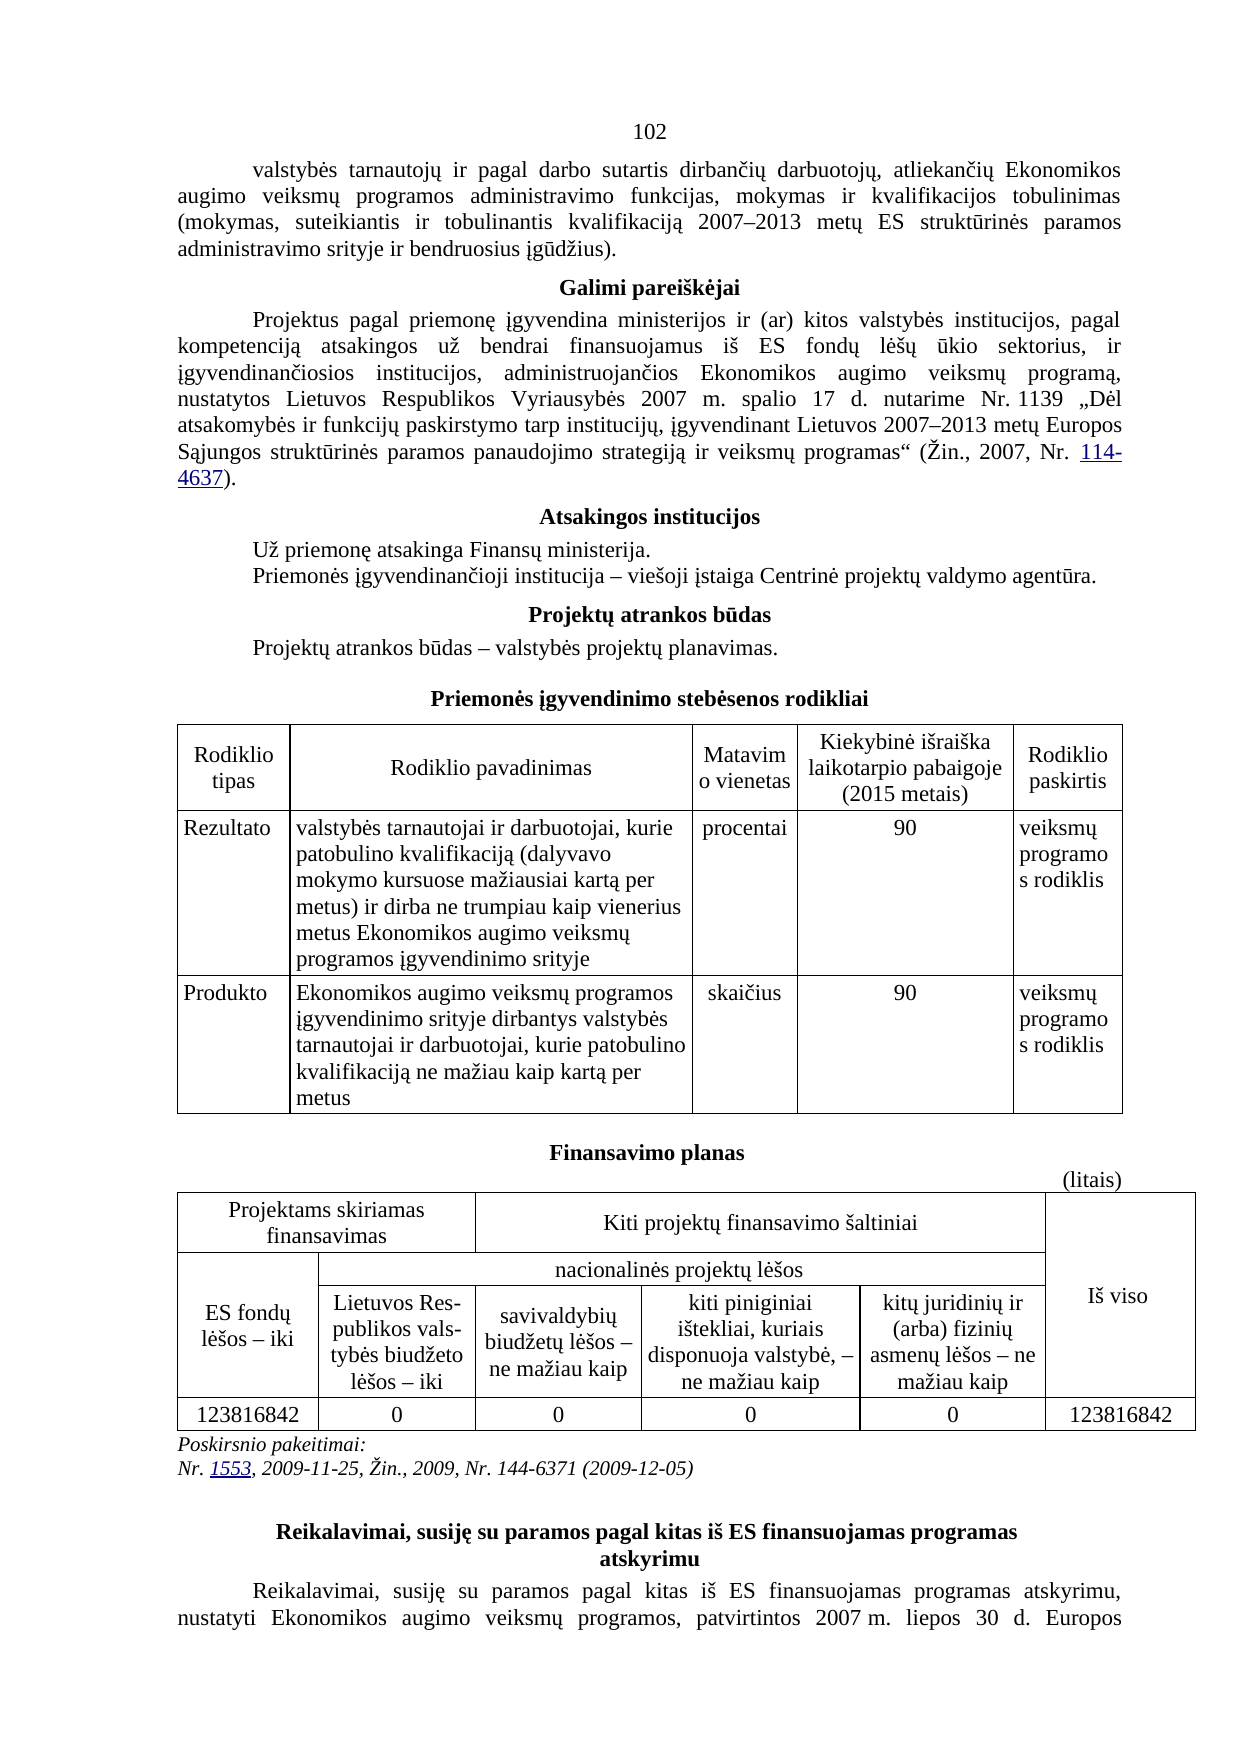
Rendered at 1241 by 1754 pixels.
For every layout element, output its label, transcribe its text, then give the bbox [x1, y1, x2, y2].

table_cell 123816842 [178, 1398, 318, 1430]
text Priemonės įgyvendinimo stebėsenos rodikliai [177, 685, 1122, 711]
table_cell kitų juridinių ir (arba) fizinių asmenų lėšos – ne mažiau kaip [861, 1286, 1045, 1397]
table_header Rodiklio tipas [178, 725, 289, 810]
text Priemonės įgyvendinančioji institucija – viešoji įstaiga Centrinė projektų valdymo agentūra. [177, 562, 1122, 588]
table_cell 0 [642, 1398, 859, 1430]
table_header Rodiklio paskirtis [1014, 725, 1122, 810]
table_cell Ekonomikos augimo veiksmų programos įgyvendinimo srityje dirbantys valstybės tarnautojai ir darbuotojai, kurie patobulino kvalifikaciją ne mažiau kaip kartą per metus [291, 976, 692, 1113]
table_cell 0 [319, 1398, 475, 1430]
table_header Kiti projektų finansavimo šaltiniai [476, 1193, 1045, 1252]
text Reikalavimai, susiję su paramos pagal kitas iš ES finansuojamas programas atskyrimu [177, 1492, 1122, 1571]
text Projektus pagal priemonę įgyvendina ministerijos ir (ar) kitos valstybės institucijos, pagal kompetenciją atsakingos už bendrai finansuojamus iš ES fondų lėšų ūkio sektorius, ir įgyvendinančiosios institucijos, administruojančios Ekonomikos augimo veiksmų programą, nustatytos Lietuvos Respublikos Vyriausybės 2007 m. spalio 17 d. nutarime Nr. 1139 „Dėl atsakomybės ir funkcijų paskirstymo tarp institucijų, įgyvendinant Lietuvos 2007–2013 metų Europos Sąjungos struktūrinės paramos panaudojimo strategiją ir veiksmų programas“ (Žin., 2007, Nr. 114-4637). [177, 306, 1122, 491]
table_cell kiti piniginiai ištekliai, kuriais disponuoja valstybė, – ne mažiau kaip [642, 1286, 859, 1397]
table_cell procentai [693, 811, 797, 975]
table_cell 123816842 [1046, 1398, 1195, 1430]
table_header Rodiklio pavadinimas [291, 725, 692, 810]
table_cell 0 [476, 1398, 641, 1430]
table_cell 90 [798, 811, 1013, 975]
text Poskirsnio pakeitimai: [177, 1431, 1122, 1456]
table_header Projektams skiriamas finansavimas [178, 1193, 475, 1252]
table_cell skaičius [693, 976, 797, 1113]
table_cell Produkto [178, 976, 289, 1113]
text Projektų atrankos būdas – valstybės projektų planavimas. [177, 633, 1122, 660]
table_cell veiksmų programos rodiklis [1014, 976, 1122, 1113]
text Atsakingos institucijos [177, 503, 1122, 529]
table_cell Lietuvos Res­publikos vals­tybės biudžeto lėšos – iki [319, 1286, 475, 1397]
text Galimi pareiškėjai [177, 273, 1122, 300]
text Už priemonę atsakinga Finansų ministerija. [177, 536, 1122, 562]
text Projektų atrankos būdas [177, 601, 1122, 627]
table_header Matavimo vienetas [693, 725, 797, 810]
text (litais) [177, 1166, 1122, 1192]
table_cell nacionalinės projektų lėšos [319, 1253, 1045, 1285]
table_header Iš viso [1046, 1193, 1195, 1397]
table_cell ES fondų lėšos – iki [178, 1253, 318, 1397]
table_cell veiksmų programos rodiklis [1014, 811, 1122, 975]
table_cell 90 [798, 976, 1013, 1113]
text Reikalavimai, susiję su paramos pagal kitas iš ES finansuojamas programas atskyrimu, nustatyti Ekonomikos augimo veiksmų programos, patvirtintos 2007 m. liepos 30 d. Europos [177, 1577, 1122, 1630]
table_cell savivaldybių biudžetų lėšos – ne mažiau kaip [476, 1286, 641, 1397]
table_cell 0 [861, 1398, 1045, 1430]
table_cell valstybės tarnautojai ir darbuotojai, kurie patobulino kvalifikaciją (dalyvavo mokymo kursuose mažiausiai kartą per metus) ir dirba ne trumpiau kaip vienerius metus Ekonomikos augimo veiksmų programos įgyvendinimo srityje [291, 811, 692, 975]
text valstybės tarnautojų ir pagal darbo sutartis dirbančių darbuotojų, atliekančių Ekonomikos augimo veiksmų programos administravimo funkcijas, mokymas ir kvalifikacijos tobulinimas (mokymas, suteikiantis ir tobulinantis kvalifikaciją 2007–2013 metų ES struktūrinės paramos administravimo srityje ir bendruosius įgūdžius). [177, 156, 1122, 261]
text Nr. 1553, 2009-11-25, Žin., 2009, Nr. 144-6371 (2009-12-05) [177, 1456, 1122, 1479]
text Finansavimo planas [177, 1139, 1122, 1166]
table_cell Rezultato [178, 811, 289, 975]
table_header Kiekybinė išraiška laikotarpio pabaigoje (2015 metais) [798, 725, 1013, 810]
